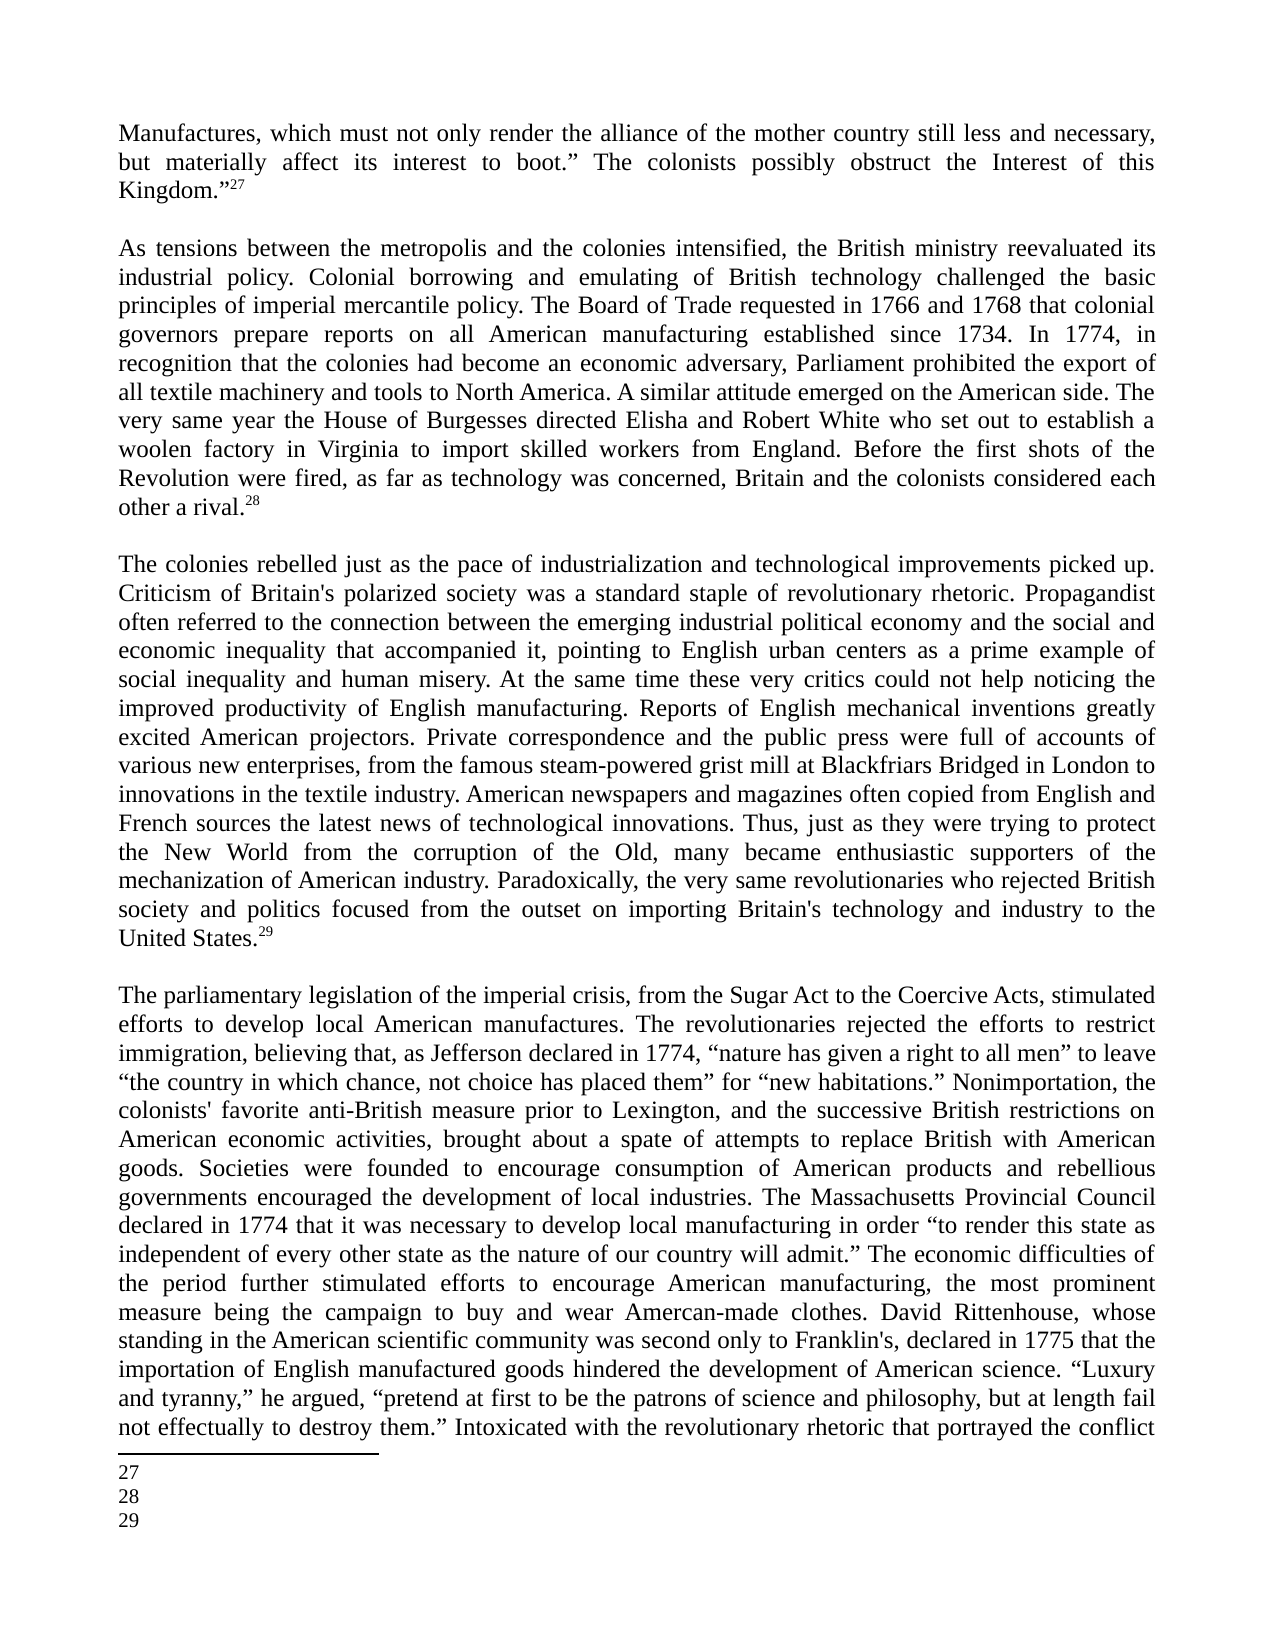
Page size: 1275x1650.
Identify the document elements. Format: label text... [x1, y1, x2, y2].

text As tensions between the metropolis and the colonies intensified, the British ministry reevaluated its industrial policy. Colonial borrowing and emulating of British technology challenged the basic principles of imperial mercantile policy. The Board of Trade requested in 1766 and 1768 that colonial governors prepare reports on all American manufacturing established since 1734. In 1774, in recognition that the colonies had become an economic adversary, Parliament prohibited the export of all textile machinery and tools to North America. A similar attitude emerged on the American side. The very same year the House of Burgesses directed Elisha and Robert White who set out to establish a woolen factory in Virginia to import skilled workers from England. Before the first shots of the Revolution were fired, as far as technology was concerned, Britain and the colonists considered each other a rival. [118, 233, 1157, 521]
text The colonies rebelled just as the pace of industrialization and technological improvements picked up. Criticism of Britain's polarized society was a standard staple of revolutionary rhetoric. Propagandist often referred to the connection between the emerging industrial political economy and the social and economic inequality that accompanied it, pointing to English urban centers as a prime example of social inequality and human misery. At the same time these very critics could not help noticing the improved productivity of English manufacturing. Reports of English mechanical inventions greatly excited American projectors. Private correspondence and the public press were full of accounts of various new enterprises, from the famous steam-powered grist mill at Blackfriars Bridged in London to innovations in the textile industry. American newspapers and magazines often copied from English and French sources the latest news of technological innovations. Thus, just as they were trying to protect the New World from the corruption of the Old, many became enthusiastic supporters of the mechanization of American industry. Paradoxically, the very same revolutionaries who rejected British society and politics focused from the outset on importing Britain's technology and industry to the United States. [118, 549, 1157, 952]
text The parliamentary legislation of the imperial crisis, from the Sugar Act to the Coercive Acts, stimulated efforts to develop local American manufactures. The revolutionaries rejected the efforts to restrict immigration, believing that, as Jefferson declared in 1774, “nature has given a right to all men” to leave “the country in which chance, not choice has placed them” for “new habitations.” Nonimportation, the colonists' favorite anti-British measure prior to Lexington, and the successive British restrictions on American economic activities, brought about a spate of attempts to replace British with American goods. Societies were founded to encourage consumption of American products and rebellious governments encouraged the development of local industries. The Massachusetts Provincial Council declared in 1774 that it was necessary to develop local manufacturing in order “to render this state as independent of every other state as the nature of our country will admit.” The economic difficulties of the period further stimulated efforts to encourage American manufacturing, the most prominent measure being the campaign to buy and wear Amercan-made clothes. David Rittenhouse, whose standing in the American scientific community was second only to Franklin's, declared in 1775 that the importation of English manufactured goods hindered the development of American science. “Luxury and tyranny,” he argued, “pretend at first to be the patrons of science and philosophy, but at length fail not effectually to destroy them.” Intoxicated with the revolutionary rhetoric that portrayed the conflict [118, 981, 1157, 1441]
text Manufactures, which must not only render the alliance of the mother country still less and necessary, but materially affect its interest to boot.” The colonists possibly obstruct the Interest of this Kingdom.” [118, 118, 1157, 204]
